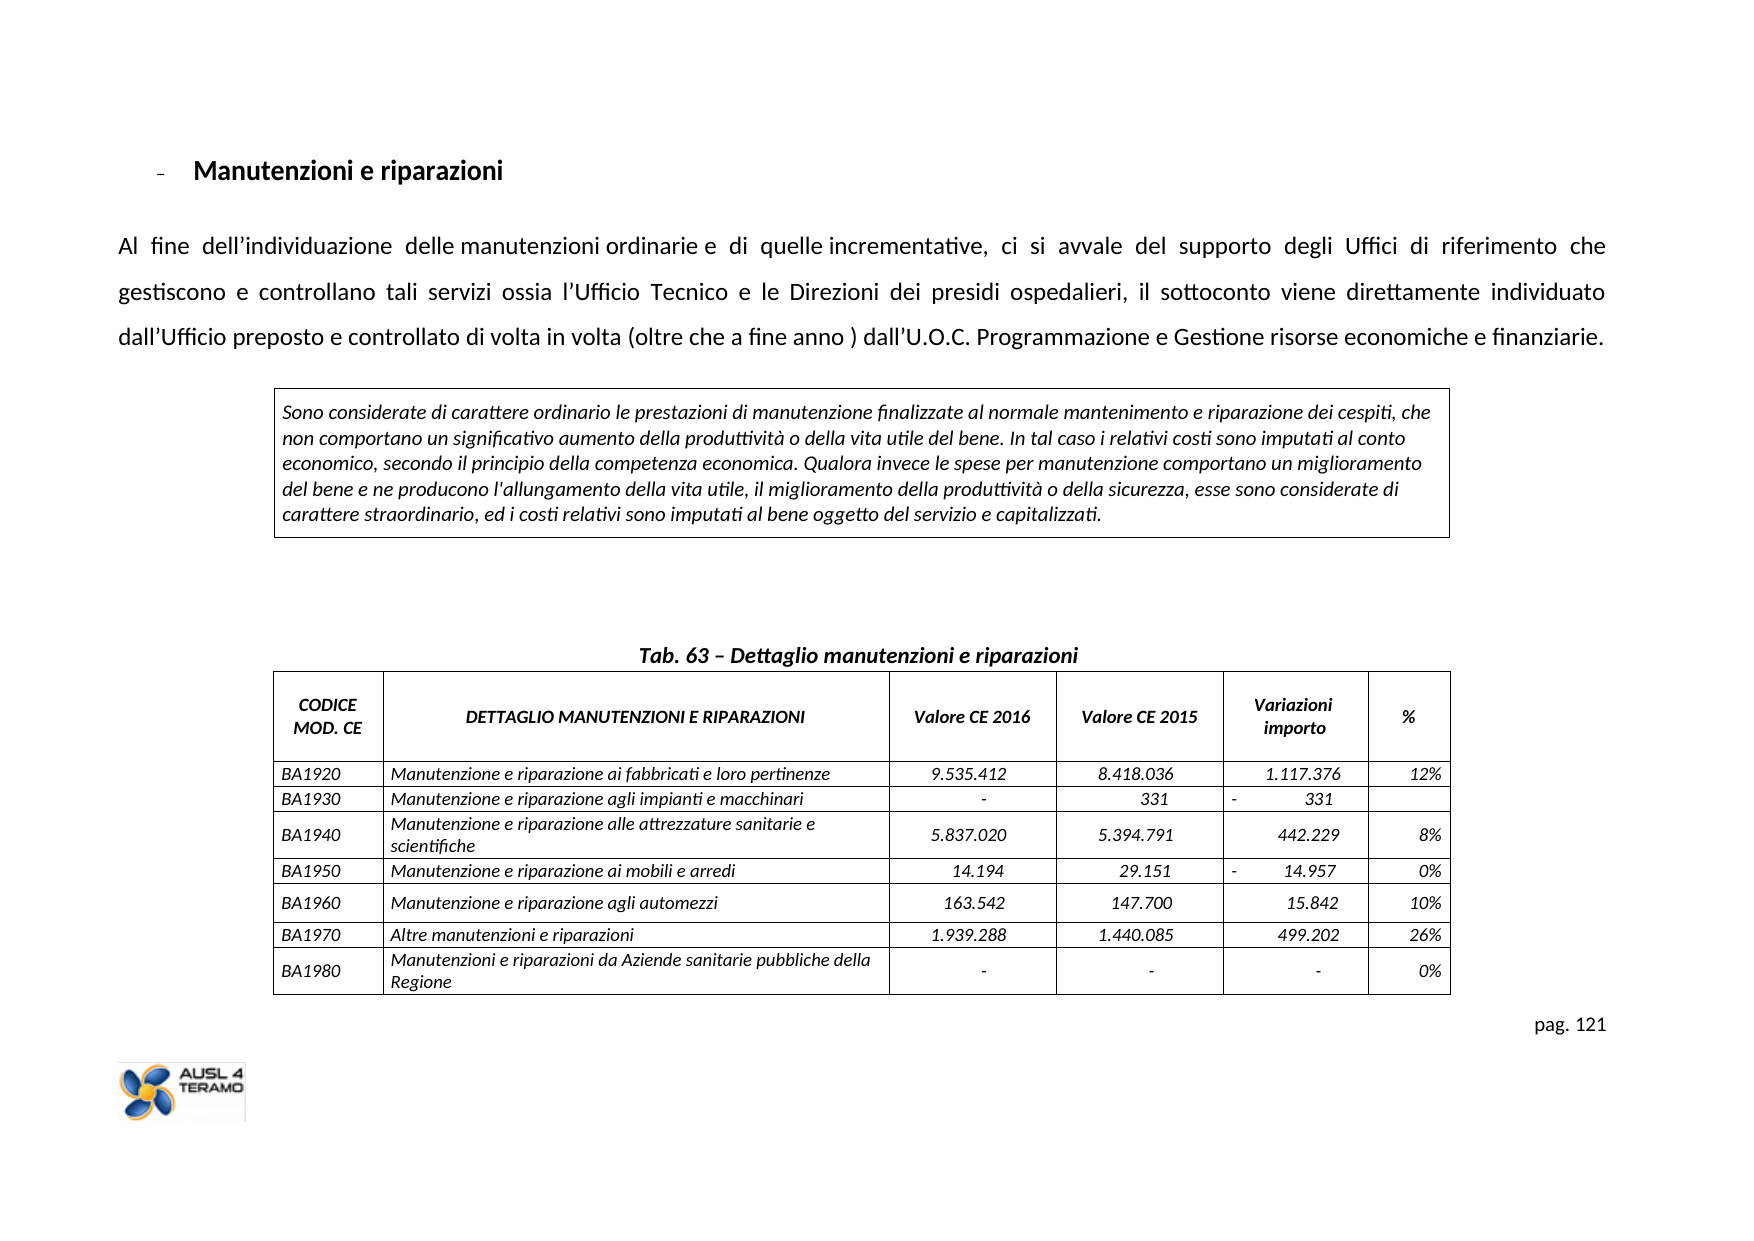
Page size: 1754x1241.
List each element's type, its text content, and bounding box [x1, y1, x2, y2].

table_cell 331 [1057, 787, 1223, 811]
table_cell 15.842 [1224, 884, 1368, 922]
list Manutenzioni e riparazioni [156, 148, 1606, 189]
table_cell 5.837.020 [890, 812, 1056, 858]
table_cell Manutenzione e riparazione ai mobili e arredi [384, 859, 889, 883]
text Al fine dell’individuazione delle manutenzioni ordinarie e di quelle incrementative, ci si avvale del supporto degli Uffici di riferimento che gestiscono e controllano tali servizi ossia l’Ufficio Tecnico e le Direzioni dei presidi ospedalieri, il sottoconto viene direttamente individuato dall’Ufficio preposto e controllato di volta in volta (oltre che a fine anno ) dall’U.O.C. Programmazione e Gestione risorse economiche e finanziarie. [118, 230, 1606, 352]
table_header Tab. 63 – Dettaglio manutenzioni e riparazioni [274, 640, 1451, 671]
table_cell 26% [1369, 923, 1450, 947]
table_cell 0% [1369, 948, 1450, 993]
table_cell 10% [1369, 884, 1450, 922]
table_cell 442.229 [1224, 812, 1368, 858]
table_cell - 331 [1224, 787, 1368, 811]
table_cell - [890, 787, 1056, 811]
table_cell Variazioni importo [1224, 672, 1368, 761]
table_cell BA1940 [274, 812, 383, 858]
table_cell Valore CE 2016 [890, 672, 1056, 761]
table_cell Manutenzione e riparazione agli automezzi [384, 884, 889, 922]
table_cell 5.394.791 [1057, 812, 1223, 858]
table_cell Manutenzione e riparazione ai fabbricati e loro pertinenze [384, 762, 889, 786]
table_cell CODICE MOD. CE [274, 672, 383, 761]
table_cell 29.151 [1057, 859, 1223, 883]
table_cell 9.535.412 [890, 762, 1056, 786]
table_cell BA1960 [274, 884, 383, 922]
table_cell 1.440.085 [1057, 923, 1223, 947]
table_cell % [1369, 672, 1450, 761]
table_cell Manutenzioni e riparazioni da Aziende sanitarie pubbliche della Regione [384, 948, 889, 993]
table_cell DETTAGLIO MANUTENZIONI E RIPARAZIONI [384, 672, 889, 761]
table_cell BA1950 [274, 859, 383, 883]
table_cell Manutenzione e riparazione agli impianti e macchinari [384, 787, 889, 811]
table_cell Altre manutenzioni e riparazioni [384, 923, 889, 947]
table_cell 499.202 [1224, 923, 1368, 947]
table_cell 8% [1369, 812, 1450, 858]
table_cell BA1980 [274, 948, 383, 993]
table_header Sono considerate di carattere ordinario le prestazioni di manutenzione finalizzate al normale mantenimento e riparazione dei cespiti, che non comportano un significativo aumento della produttività o della vita utile del bene. In tal caso i relativi costi sono imputati al conto economico, secondo il principio della competenza economica. Qualora invece le spese per manutenzione comportano un miglioramento del bene e ne producono l'allungamento della vita utile, il miglioramento della produttività o della sicurezza, esse sono considerate di carattere straordinario, ed i costi relativi sono imputati al bene oggetto del servizio e capitalizzati. [275, 389, 1449, 537]
table_cell 0% [1369, 859, 1450, 883]
table_cell 12% [1369, 762, 1450, 786]
table_cell - [890, 948, 1056, 993]
table_cell BA1970 [274, 923, 383, 947]
table_cell 1.939.288 [890, 923, 1056, 947]
table_cell 8.418.036 [1057, 762, 1223, 786]
table_cell Valore CE 2015 [1057, 672, 1223, 761]
table_cell - [1057, 948, 1223, 993]
table_cell 147.700 [1057, 884, 1223, 922]
table_cell 1.117.376 [1224, 762, 1368, 786]
table_cell - [1224, 948, 1368, 993]
table_cell Manutenzione e riparazione alle attrezzature sanitarie e scientifiche [384, 812, 889, 858]
table_cell - 14.957 [1224, 859, 1368, 883]
table_cell 163.542 [890, 884, 1056, 922]
table_cell BA1930 [274, 787, 383, 811]
table_cell [1369, 787, 1450, 811]
table_cell BA1920 [274, 762, 383, 786]
table_cell 14.194 [890, 859, 1056, 883]
